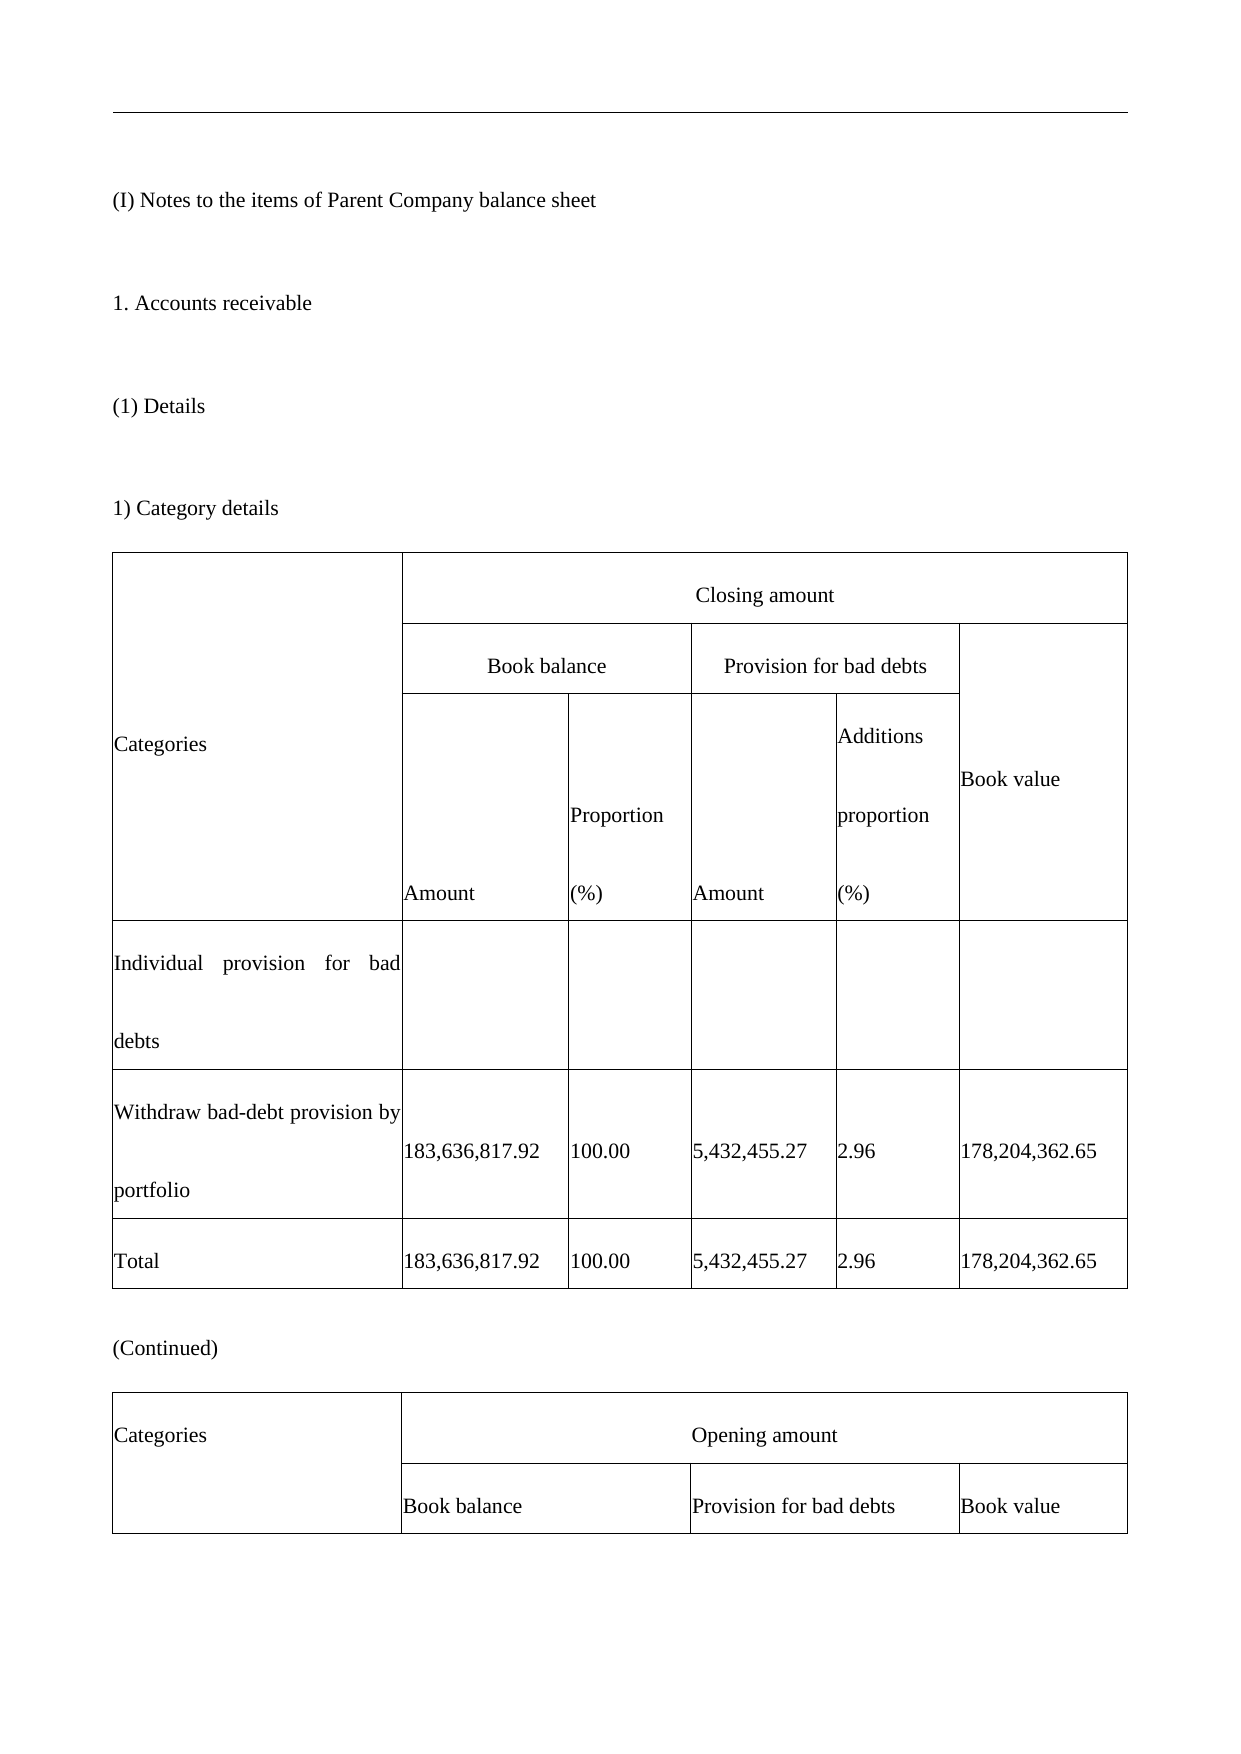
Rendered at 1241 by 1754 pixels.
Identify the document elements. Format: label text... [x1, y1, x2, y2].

table_cell 2.96 [837, 1219, 959, 1288]
table_cell [960, 921, 1127, 1069]
table_cell Book value [960, 1464, 1127, 1533]
text 1) Category details [112, 466, 1128, 529]
table_cell 183,636,817.92 [403, 1219, 568, 1288]
table_cell 183,636,817.92 [403, 1070, 568, 1218]
table_cell [837, 921, 959, 1069]
table_cell 5,432,455.27 [692, 1219, 836, 1288]
text (1) Details [112, 364, 1128, 426]
table_header Categories [113, 1393, 401, 1533]
table_cell [569, 921, 691, 1069]
table_cell 100.00 [569, 1219, 691, 1288]
table_header Opening amount [402, 1393, 1127, 1463]
table_cell Proportion (%) [569, 694, 691, 920]
table_cell Total [113, 1219, 402, 1288]
table_cell Amount [692, 694, 836, 920]
table_cell Provision for bad debts [691, 1464, 959, 1533]
table_cell 5,432,455.27 [692, 1070, 836, 1218]
table_cell [403, 921, 568, 1069]
text 1. Accounts receivable [112, 261, 1128, 323]
table_cell Additions proportion (%) [837, 694, 959, 920]
table_cell Provision for bad debts [692, 624, 959, 693]
table_cell 178,204,362.65 [960, 1070, 1127, 1218]
table_cell 178,204,362.65 [960, 1219, 1127, 1288]
table_cell Book value [960, 624, 1127, 920]
text (I) Notes to the items of Parent Company balance sheet [112, 158, 1128, 221]
table_cell Amount [403, 694, 568, 920]
table_header Closing amount [403, 553, 1127, 623]
table_cell Individual provision for bad debts [113, 921, 402, 1069]
table_cell [692, 921, 836, 1069]
table_cell Book balance [403, 624, 691, 693]
table_cell Withdraw bad-debt provision by portfolio [113, 1070, 402, 1218]
table_cell 100.00 [569, 1070, 691, 1218]
table_header Categories [113, 553, 402, 920]
text (Continued) [112, 1306, 1128, 1369]
table_cell Book balance [402, 1464, 690, 1533]
table_cell 2.96 [837, 1070, 959, 1218]
